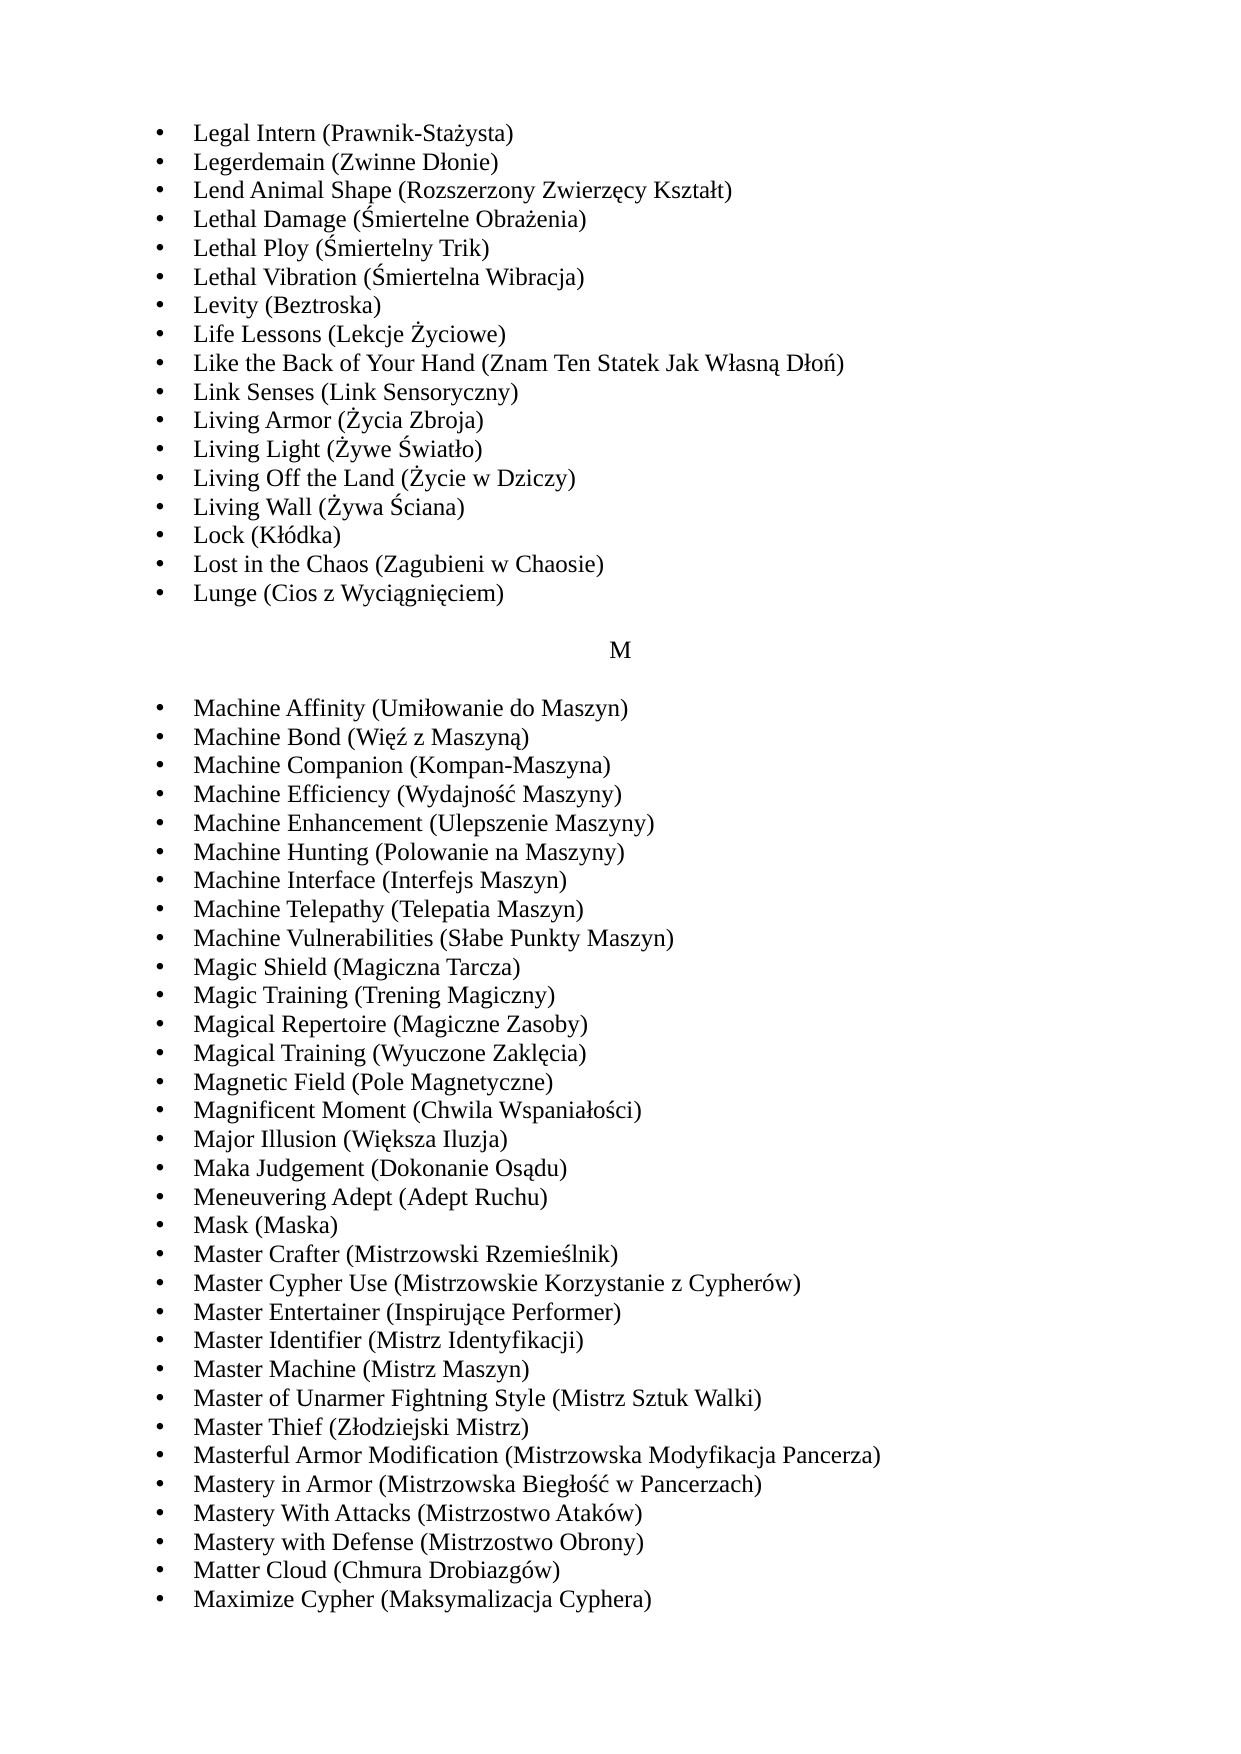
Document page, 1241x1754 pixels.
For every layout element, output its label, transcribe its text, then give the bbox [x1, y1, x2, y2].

list Lethal Vibration (Śmiertelna Wibracja) [156, 262, 1122, 291]
list Lethal Ploy (Śmiertelny Trik) [156, 233, 1122, 262]
list Living Armor (Życia Zbroja) [156, 406, 1122, 434]
list Master Entertainer (Inspirujące Performer) [156, 1297, 1122, 1326]
list Living Off the Land (Życie w Dziczy) [156, 463, 1122, 492]
list Mastery in Armor (Mistrzowska Biegłość w Pancerzach) [156, 1469, 1122, 1498]
list Master Identifier (Mistrz Identyfikacji) [156, 1326, 1122, 1354]
list Magnificent Moment (Chwila Wspaniałości) [156, 1096, 1122, 1124]
list Matter Cloud (Chmura Drobiazgów) [156, 1556, 1122, 1584]
list Mastery with Defense (Mistrzostwo Obrony) [156, 1527, 1122, 1556]
list Maka Judgement (Dokonanie Osądu) [156, 1153, 1122, 1182]
list Magnetic Field (Pole Magnetyczne) [156, 1067, 1122, 1096]
list Legal Intern (Prawnik-Stażysta) [156, 118, 1122, 147]
list Legerdemain (Zwinne Dłonie) [156, 147, 1122, 176]
list Lend Animal Shape (Rozszerzony Zwierzęcy Kształt) [156, 176, 1122, 204]
list Mastery With Attacks (Mistrzostwo Ataków) [156, 1498, 1122, 1527]
list Machine Vulnerabilities (Słabe Punkty Maszyn) [156, 923, 1122, 952]
list Magic Training (Trening Magiczny) [156, 981, 1122, 1009]
list Machine Bond (Więź z Maszyną) [156, 722, 1122, 751]
list Lock (Kłódka) [156, 521, 1122, 549]
list Link Senses (Link Sensoryczny) [156, 377, 1122, 406]
list Life Lessons (Lekcje Życiowe) [156, 319, 1122, 348]
list Machine Interface (Interfejs Maszyn) [156, 866, 1122, 894]
list Living Wall (Żywa Ściana) [156, 492, 1122, 521]
list Like the Back of Your Hand (Znam Ten Statek Jak Własną Dłoń) [156, 348, 1122, 377]
list Magic Shield (Magiczna Tarcza) [156, 952, 1122, 981]
list Machine Telepathy (Telepatia Maszyn) [156, 894, 1122, 923]
list Levity (Beztroska) [156, 291, 1122, 319]
list Magical Training (Wyuczone Zaklęcia) [156, 1038, 1122, 1067]
list Masterful Armor Modification (Mistrzowska Modyfikacja Pancerza) [156, 1441, 1122, 1469]
list Lethal Damage (Śmiertelne Obrażenia) [156, 204, 1122, 233]
text M [118, 636, 1122, 664]
list Major Illusion (Większa Iluzja) [156, 1124, 1122, 1153]
list Machine Hunting (Polowanie na Maszyny) [156, 837, 1122, 866]
list Lost in the Chaos (Zagubieni w Chaosie) [156, 549, 1122, 578]
list Lunge (Cios z Wyciągnięciem) [156, 578, 1122, 607]
list Master Thief (Złodziejski Mistrz) [156, 1412, 1122, 1441]
list Master Crafter (Mistrzowski Rzemieślnik) [156, 1239, 1122, 1268]
list Master of Unarmer Fightning Style (Mistrz Sztuk Walki) [156, 1383, 1122, 1412]
list Machine Enhancement (Ulepszenie Maszyny) [156, 808, 1122, 837]
list Living Light (Żywe Światło) [156, 434, 1122, 463]
list Master Cypher Use (Mistrzowskie Korzystanie z Cypherów) [156, 1268, 1122, 1297]
list Machine Companion (Kompan-Maszyna) [156, 751, 1122, 779]
list Meneuvering Adept (Adept Ruchu) [156, 1182, 1122, 1211]
list Magical Repertoire (Magiczne Zasoby) [156, 1009, 1122, 1038]
list Mask (Maska) [156, 1211, 1122, 1239]
list Machine Efficiency (Wydajność Maszyny) [156, 779, 1122, 808]
list Maximize Cypher (Maksymalizacja Cyphera) [156, 1584, 1122, 1613]
list Master Machine (Mistrz Maszyn) [156, 1354, 1122, 1383]
list Machine Affinity (Umiłowanie do Maszyn) [156, 693, 1122, 722]
